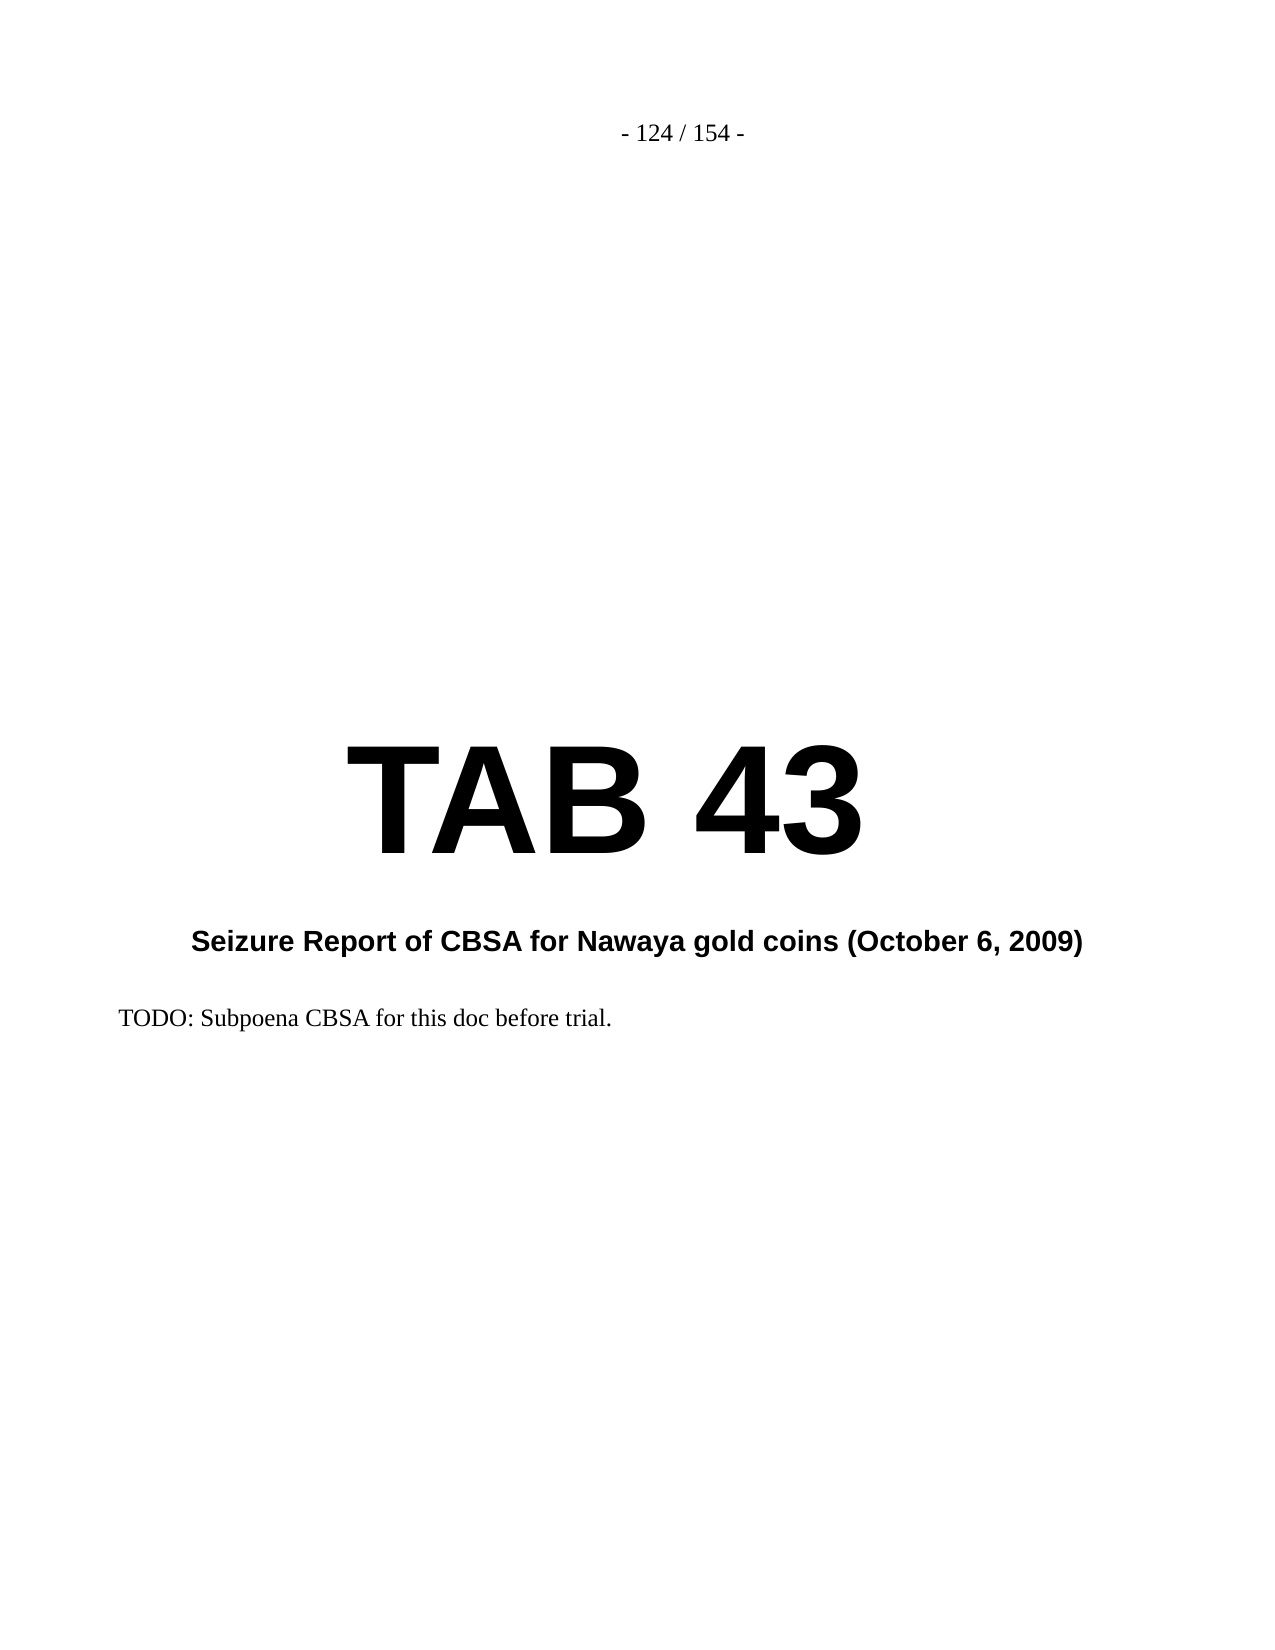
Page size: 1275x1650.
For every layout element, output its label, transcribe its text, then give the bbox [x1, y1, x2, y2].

subtitle Seizure Report of CBSA for Nawaya gold coins (October 6, 2009) [118, 924, 1157, 957]
subtitle TODO: Subpoena CBSA for this doc before trial. [118, 1003, 1157, 1032]
